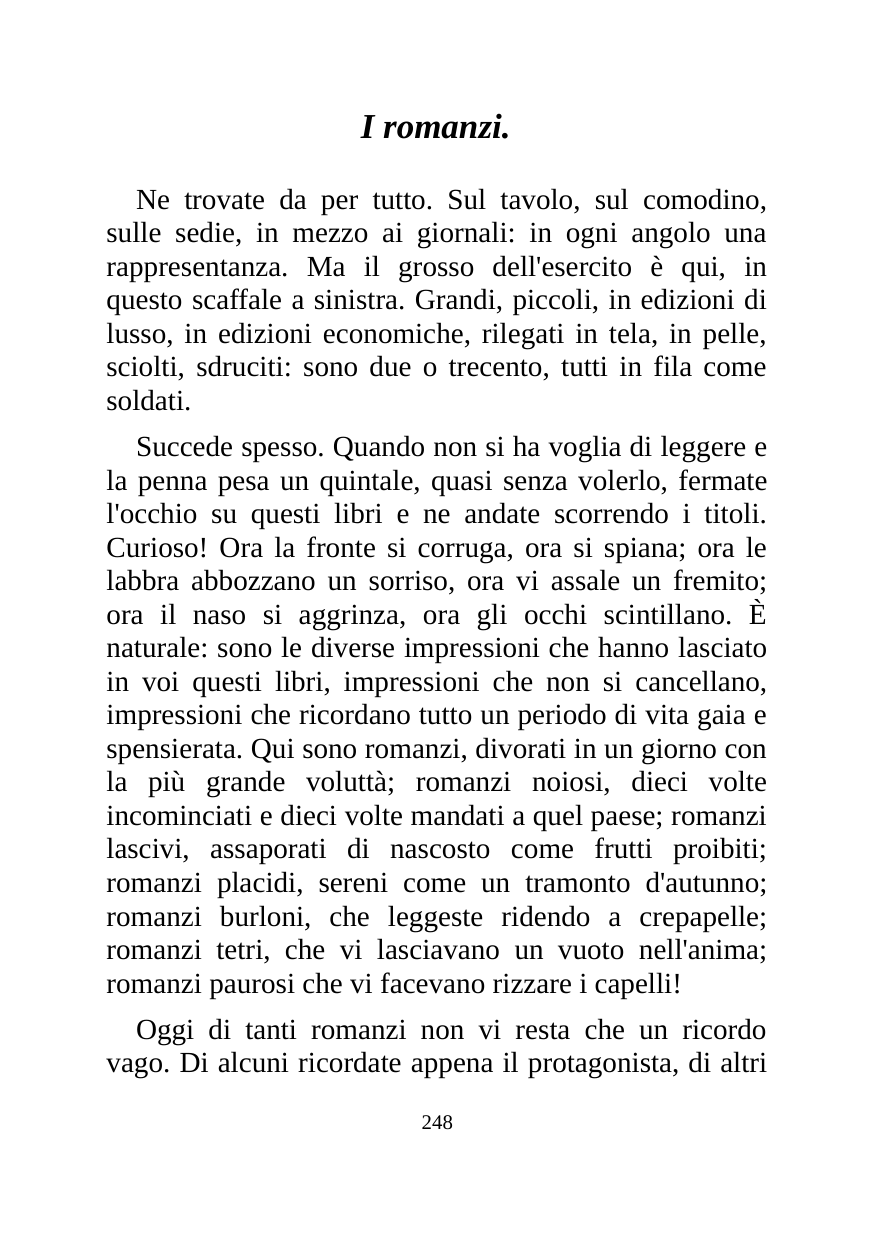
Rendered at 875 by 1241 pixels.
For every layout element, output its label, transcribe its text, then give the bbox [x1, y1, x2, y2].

text Succede spesso. Quando non si ha voglia di leggere e la penna pesa un quintale, quasi senza volerlo, fermate l'occhio su questi libri e ne andate scorrendo i titoli. Curioso! Ora la fronte si corruga, ora si spiana; ora le labbra abbozzano un sorriso, ora vi assale un fremito; ora il naso si aggrinza, ora gli occhi scintillano. È naturale: sono le diverse impressioni che hanno lasciato in voi questi libri, impressioni che non si cancellano, impressioni che ricordano tutto un periodo di vita gaia e spensierata. Qui sono romanzi, divorati in un giorno con la più grande voluttà; romanzi noiosi, dieci volte incominciati e dieci volte mandati a quel paese; romanzi lascivi, assaporati di nascosto come frutti proibiti; romanzi placidi, sereni come un tramonto d'autunno; romanzi burloni, che leggeste ridendo a crepapelle; romanzi tetri, che vi lasciavano un vuoto nell'anima; romanzi paurosi che vi facevano rizzare i capelli! [106, 429, 768, 999]
text Ne trovate da per tutto. Sul tavolo, sul comodino, sulle sedie, in mezzo ai giornali: in ogni angolo una rappresentanza. Ma il grosso dell'esercito è qui, in questo scaffale a sinistra. Grandi, piccoli, in edizioni di lusso, in edizioni economiche, rilegati in tela, in pelle, sciolti, sdruciti: sono due o trecento, tutti in fila come soldati. [106, 182, 768, 417]
text Oggi di tanti romanzi non vi resta che un ricordo vago. Di alcuni ricordate appena il protagonista, di altri [106, 1012, 768, 1079]
subtitle I romanzi. [106, 106, 768, 146]
